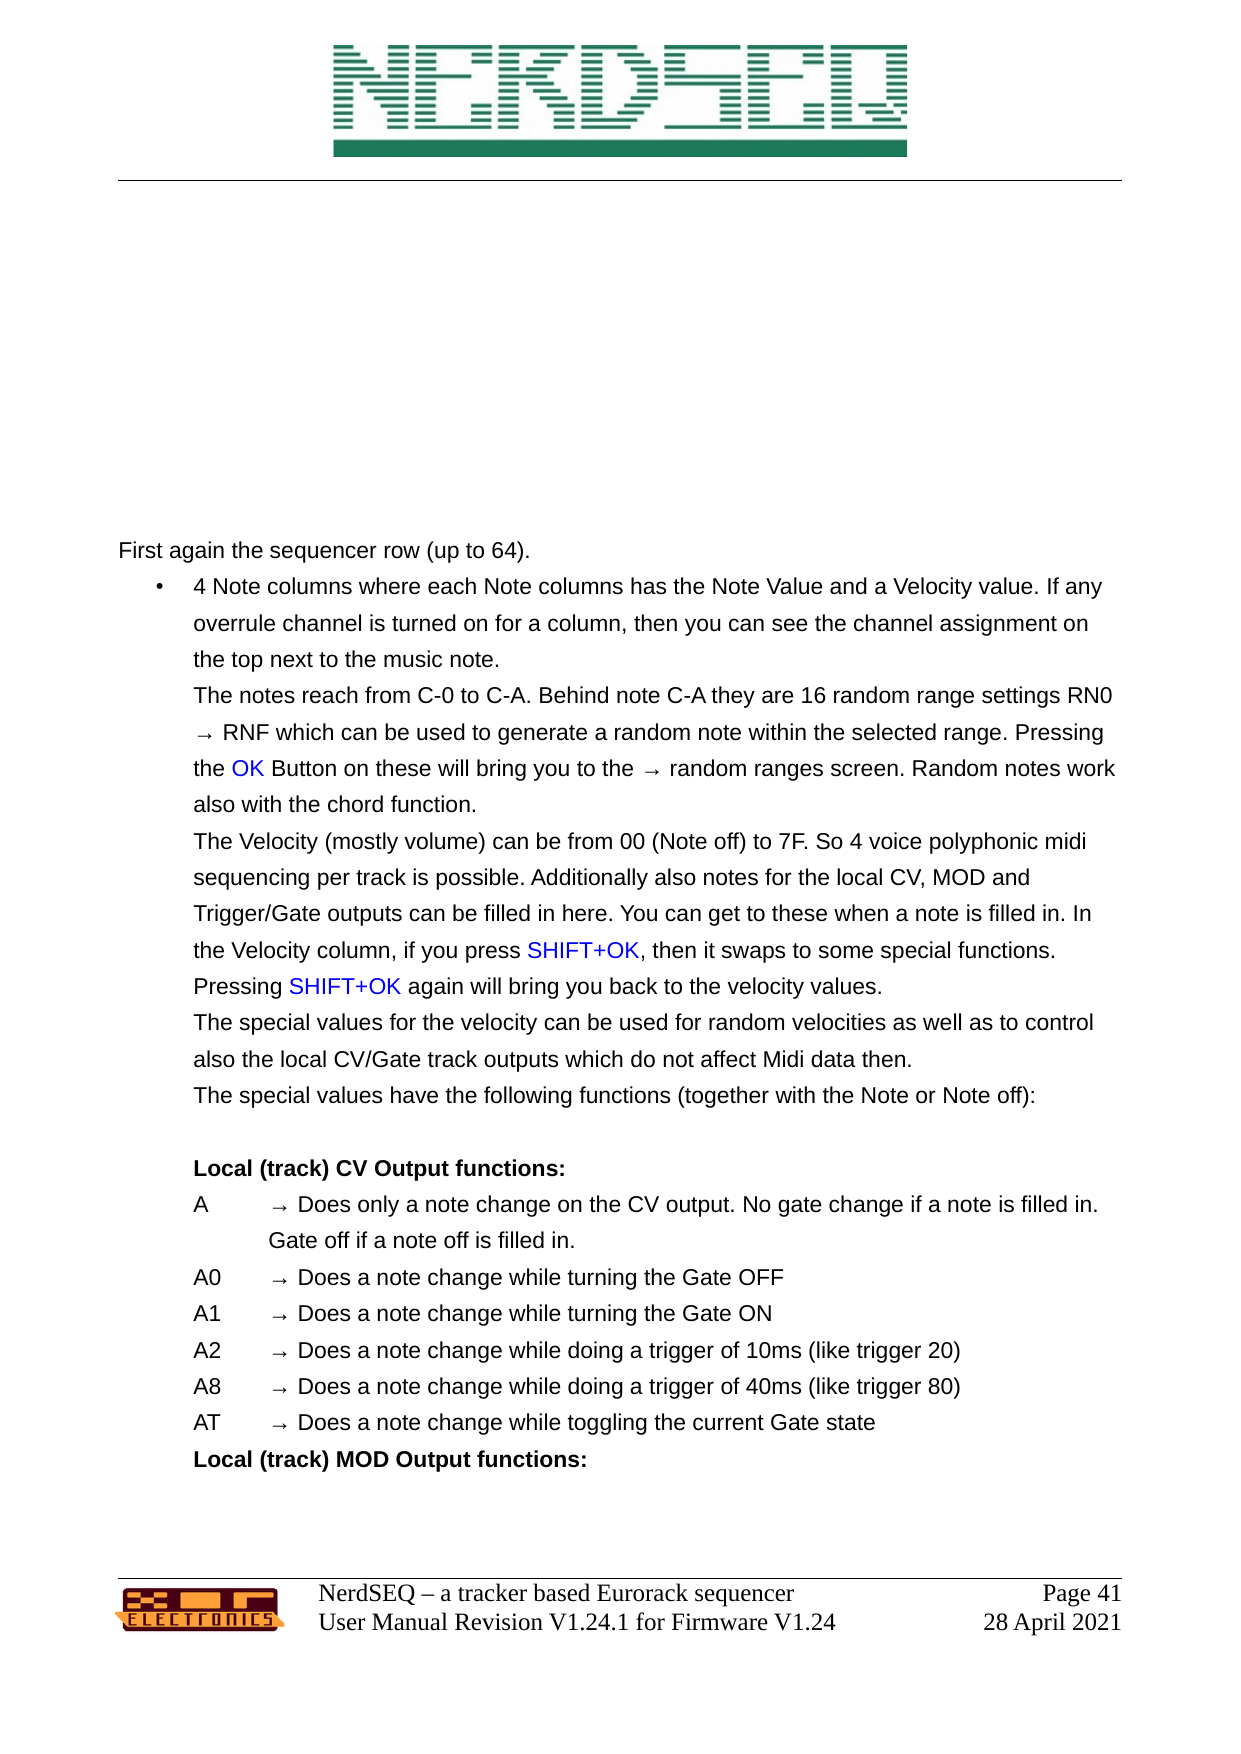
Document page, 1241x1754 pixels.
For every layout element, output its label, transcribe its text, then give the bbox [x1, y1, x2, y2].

list The notes reach from C-0 to C-A. Behind note C-A they are 16 random range settings RN0 → RNF which can be used to generate a random note within the selected range. Pressing the OK Button on these will bring you to the → random ranges screen. Random notes work also with the chord function. The Velocity (mostly volume) can be from 00 (Note off) to 7F. So 4 voice polyphonic midi sequencing per track is possible. Additionally also notes for the local CV, MOD and Trigger/Gate outputs can be filled in here. You can get to these when a note is filled in. In the Velocity column, if you press SHIFT+OK, then it swaps to some special functions. Pressing SHIFT+OK again will bring you back to the velocity values. [156, 682, 1122, 999]
text A2 → Does a note change while doing a trigger of 10ms (like trigger 20) [118, 1337, 1122, 1363]
list A0 → Does a note change while turning the Gate OFF [156, 1264, 1122, 1290]
text A1 → Does a note change while turning the Gate ON [118, 1300, 1122, 1327]
list The special values for the velocity can be used for random velocities as well as to control also the local CV/Gate track outputs which do not affect Midi data then. The special values have the following functions (together with the Note or Note off): [156, 1009, 1122, 1108]
text AT → Does a note change while toggling the current Gate state [118, 1409, 1122, 1436]
text Local (track) CV Output functions: [118, 1155, 1122, 1181]
text A8 → Does a note change while doing a trigger of 40ms (like trigger 80) [118, 1373, 1122, 1399]
list A → Does only a note change on the CV output. No gate change if a note is filled in. Gate off if a note off is filled in. [156, 1191, 1122, 1254]
text First again the sequencer row (up to 64). [118, 537, 1122, 563]
list 4 Note columns where each Note columns has the Note Value and a Velocity value. If any overrule channel is turned on for a column, then you can see the channel assignment on the top next to the music note. [156, 573, 1122, 672]
picture [333, 45, 908, 157]
picture [115, 1584, 285, 1634]
text Local (track) MOD Output functions: [118, 1446, 1122, 1472]
